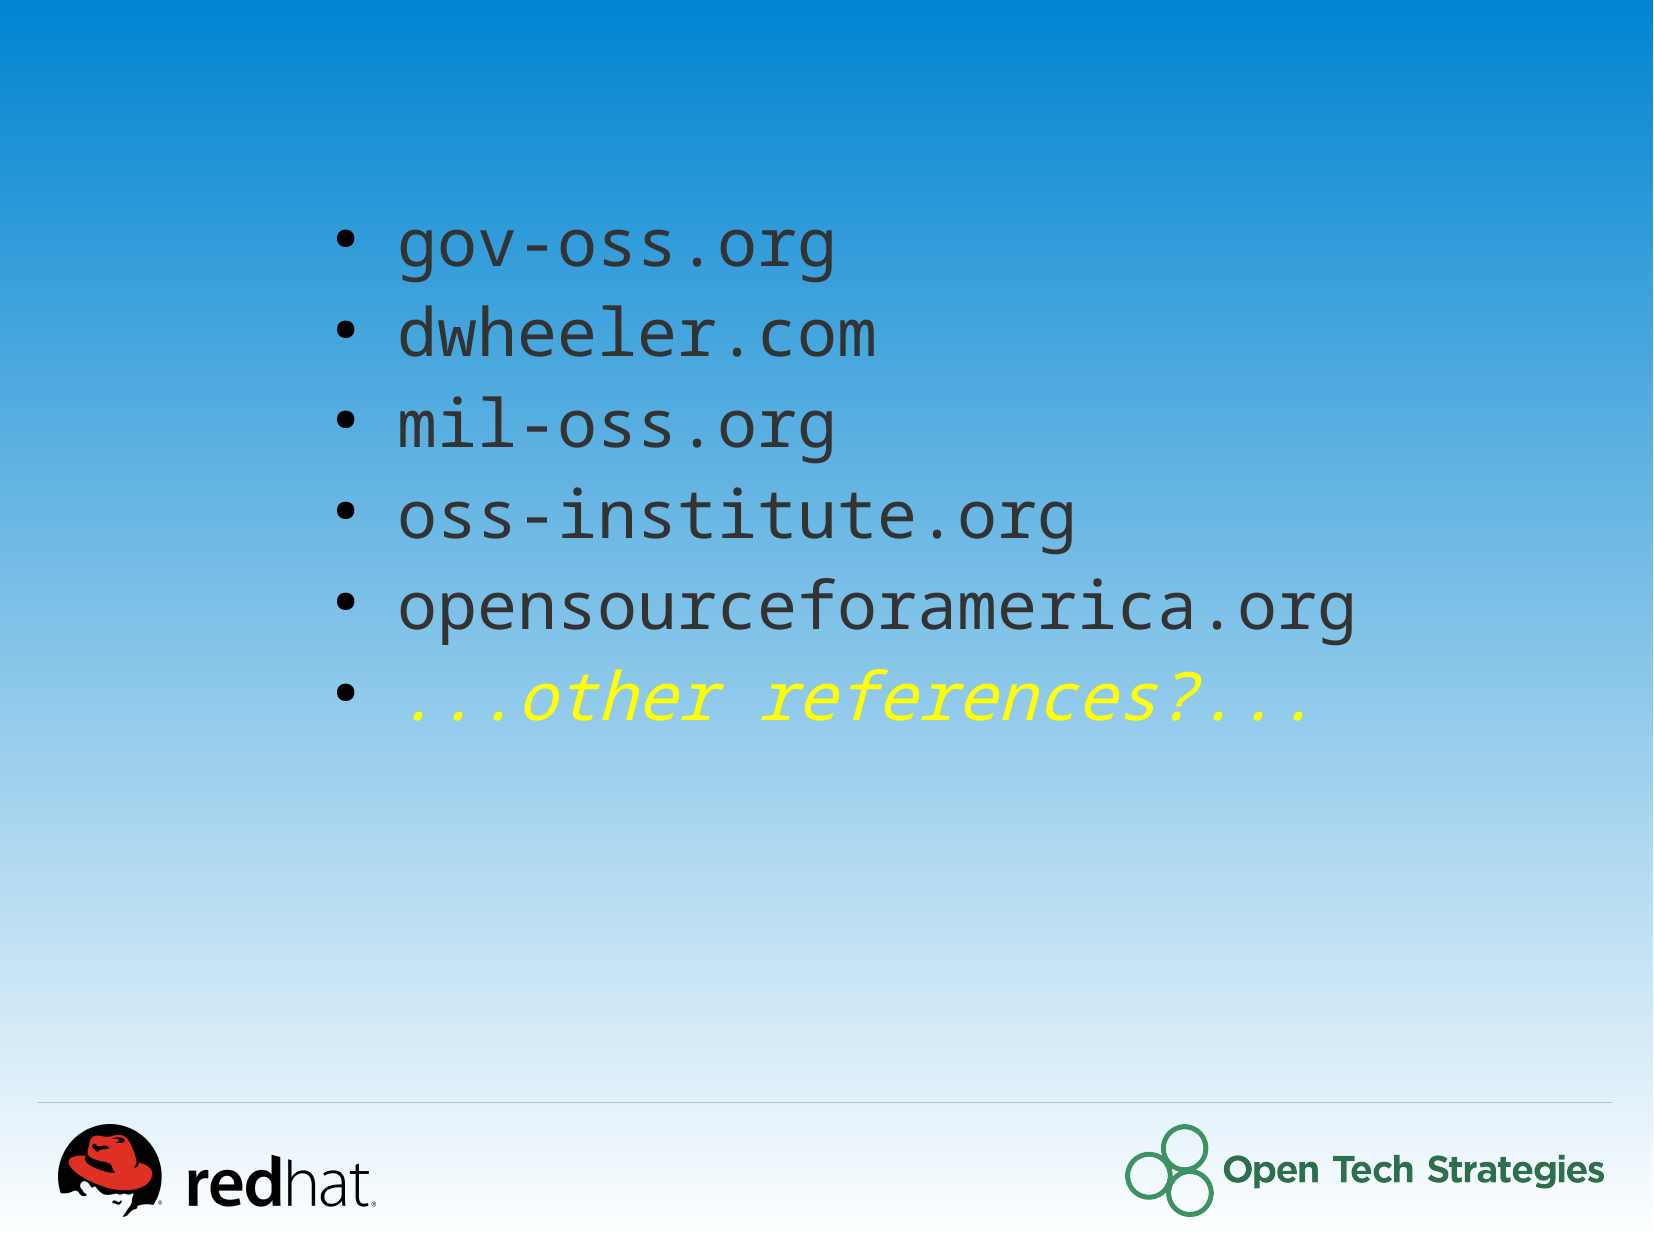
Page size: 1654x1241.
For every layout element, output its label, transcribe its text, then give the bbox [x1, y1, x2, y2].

text_box gov-oss.org dwheeler.com mil-oss.org oss-institute.org opensourceforamerica.org ...other references?... [319, 187, 1388, 676]
picture [1125, 1124, 1604, 1217]
picture [58, 1124, 376, 1217]
